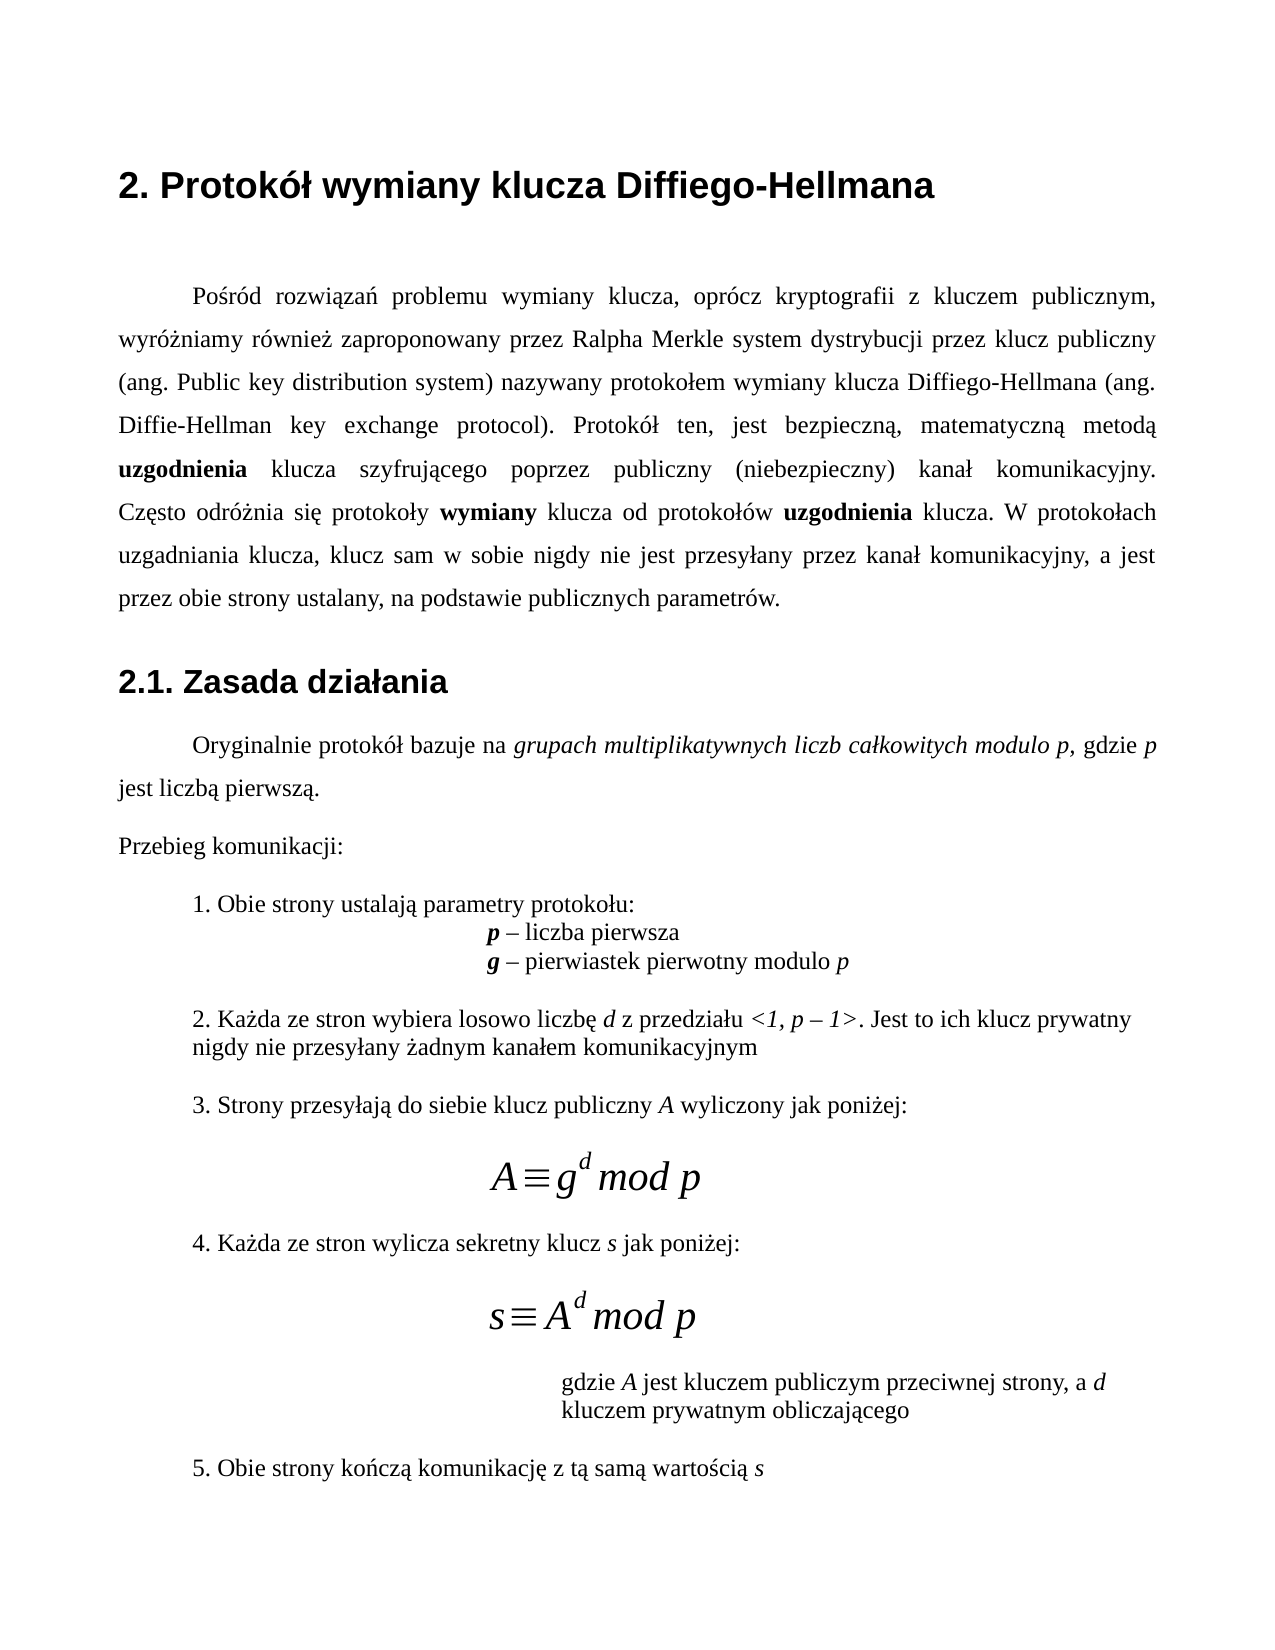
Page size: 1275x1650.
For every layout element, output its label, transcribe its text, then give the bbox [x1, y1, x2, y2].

text 2. Każda ze stron wybiera losowo liczbę d z przedziału <1, p – 1>. Jest to ich klucz prywatny nigdy nie przesyłany żadnym kanałem komunikacyjnym [192, 1004, 1157, 1061]
text Przebieg komunikacji: [118, 831, 1157, 860]
text p – liczba pierwsza [487, 917, 1157, 946]
text gdzie A jest kluczem publiczym przeciwnej strony, a d kluczem prywatnym obliczającego [561, 1367, 1157, 1424]
subtitle 2.1. Zasada działania [118, 662, 1157, 700]
text g – pierwiastek pierwotny modulo p [487, 946, 1157, 975]
text Oryginalnie protokół bazuje na grupach multiplikatywnych liczb całkowitych modulo p, gdzie p jest liczbą pierwszą. [118, 730, 1157, 802]
text Pośród rozwiązań problemu wymiany klucza, oprócz kryptografii z kluczem publicznym, wyróżniamy również zaproponowany przez Ralpha Merkle system dystrybucji przez klucz publiczny (ang. Public key distribution system) nazywany protokołem wymiany klucza Diffiego-Hellmana (ang. Diffie-Hellman key exchange protocol). Protokół ten, jest bezpieczną, matematyczną metodą uzgodnienia klucza szyfrującego poprzez publiczny (niebezpieczny) kanał komunikacyjny. Często odróżnia się protokoły wymiany klucza od protokołów uzgodnienia klucza. W protokołach uzgadniania klucza, klucz sam w sobie nigdy nie jest przesyłany przez kanał komunikacyjny, a jest przez obie strony ustalany, na podstawie publicznych parametrów. [118, 281, 1157, 612]
text 1. Obie strony ustalają parametry protokołu: [192, 889, 1157, 917]
text 4. Każda ze stron wylicza sekretny klucz s jak poniżej: [192, 1228, 1157, 1257]
text 3. Strony przesyłają do siebie klucz publiczny A wyliczony jak poniżej: [192, 1090, 1157, 1119]
text 5. Obie strony kończą komunikację z tą samą wartością s [192, 1453, 1157, 1482]
subtitle 2. Protokół wymiany klucza Diffiego-Hellmana [118, 163, 1157, 206]
